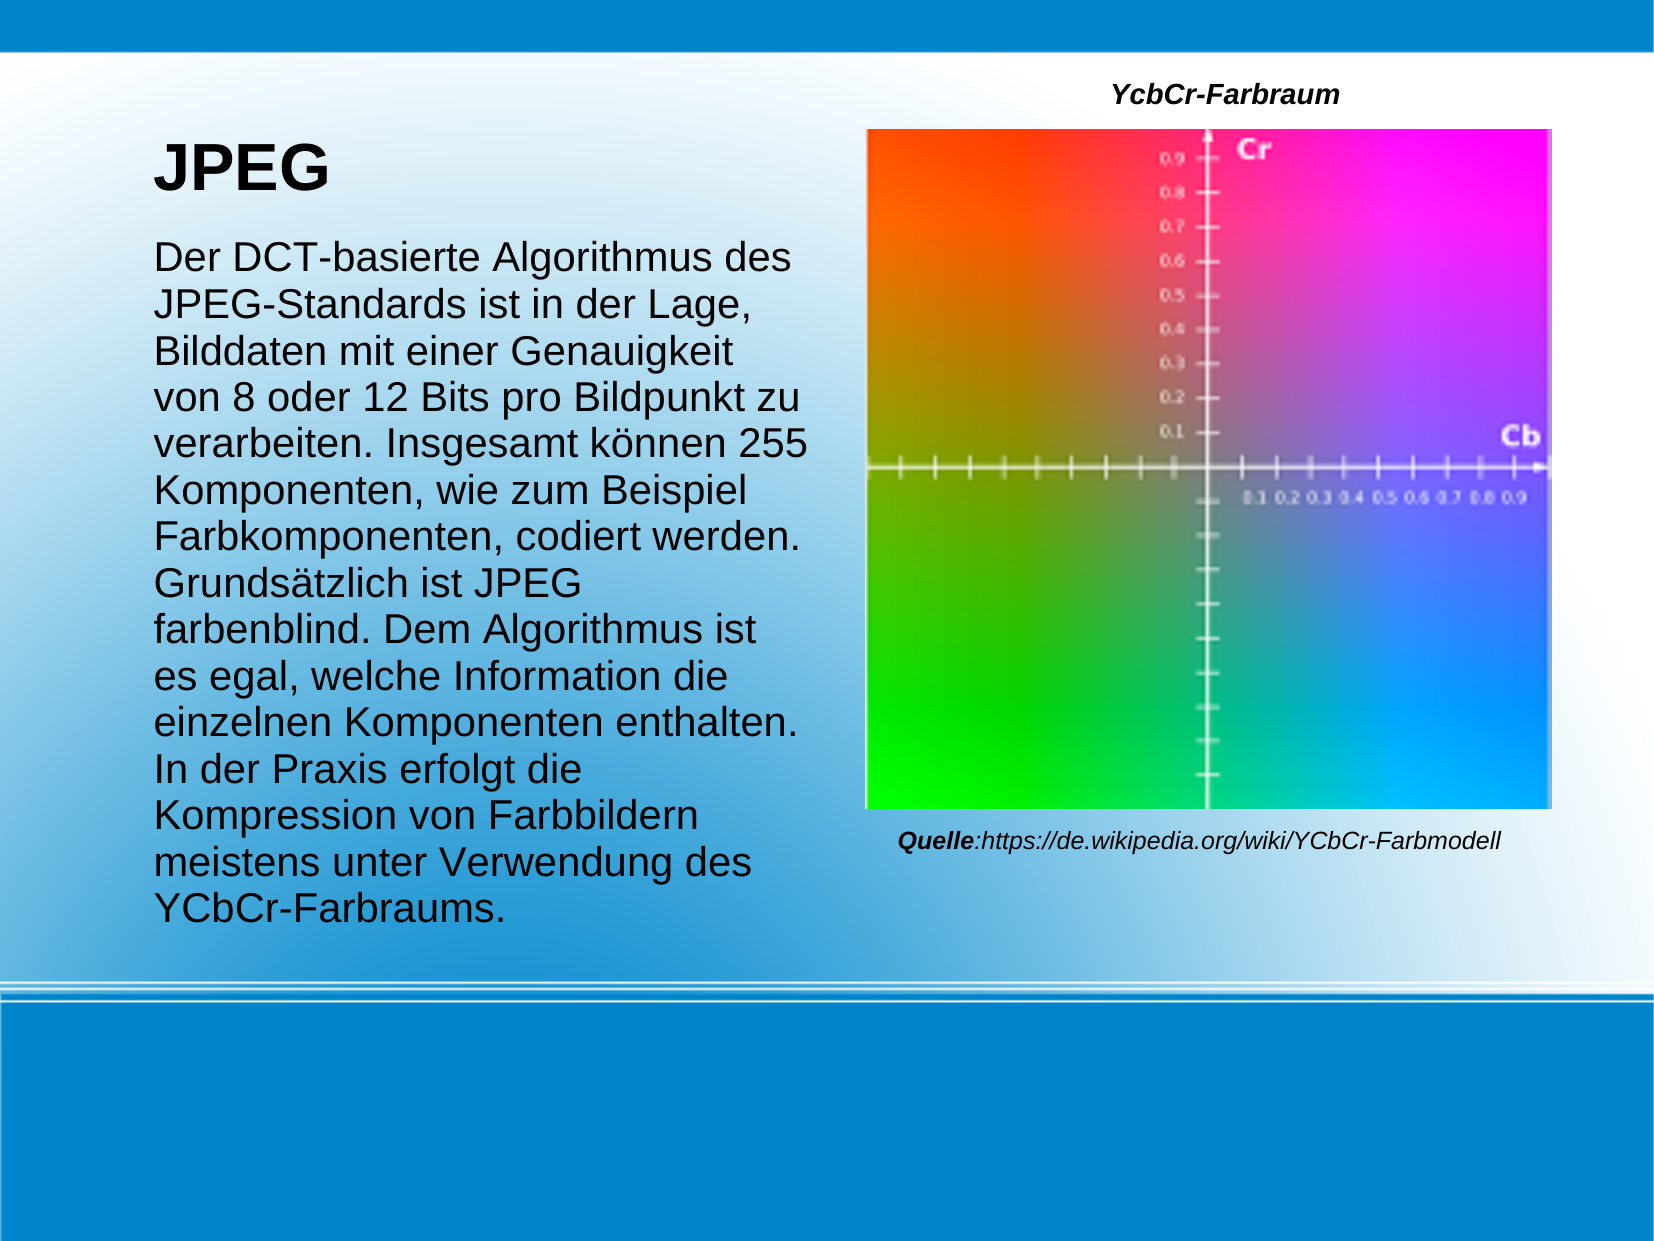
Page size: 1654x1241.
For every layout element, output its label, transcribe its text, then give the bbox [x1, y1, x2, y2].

text_box Quelle:https://de.wikipedia.org/wiki/YCbCr-Farbmodell [826, 827, 1548, 884]
list JPEG Der DCT-basierte Algorithmus des JPEG-Standards ist in der Lage, Bilddaten mit einer Genauigkeit von 8 oder 12 Bits pro Bildpunkt zu verarbeiten. Insgesamt können 255 Komponenten, wie zum Beispiel Farbkomponenten, codiert werden. Grundsätzlich ist JPEG farbenblind. Dem Algorithmus ist es egal, welche Information die einzelnen Komponenten enthalten. In der Praxis erfolgt die Kompression von Farbbildern meistens unter Verwendung des YCbCr-Farbraums. [82, 129, 809, 936]
picture [0, 52, 1654, 1241]
text_box YcbCr-Farbraum [1039, 77, 1477, 145]
